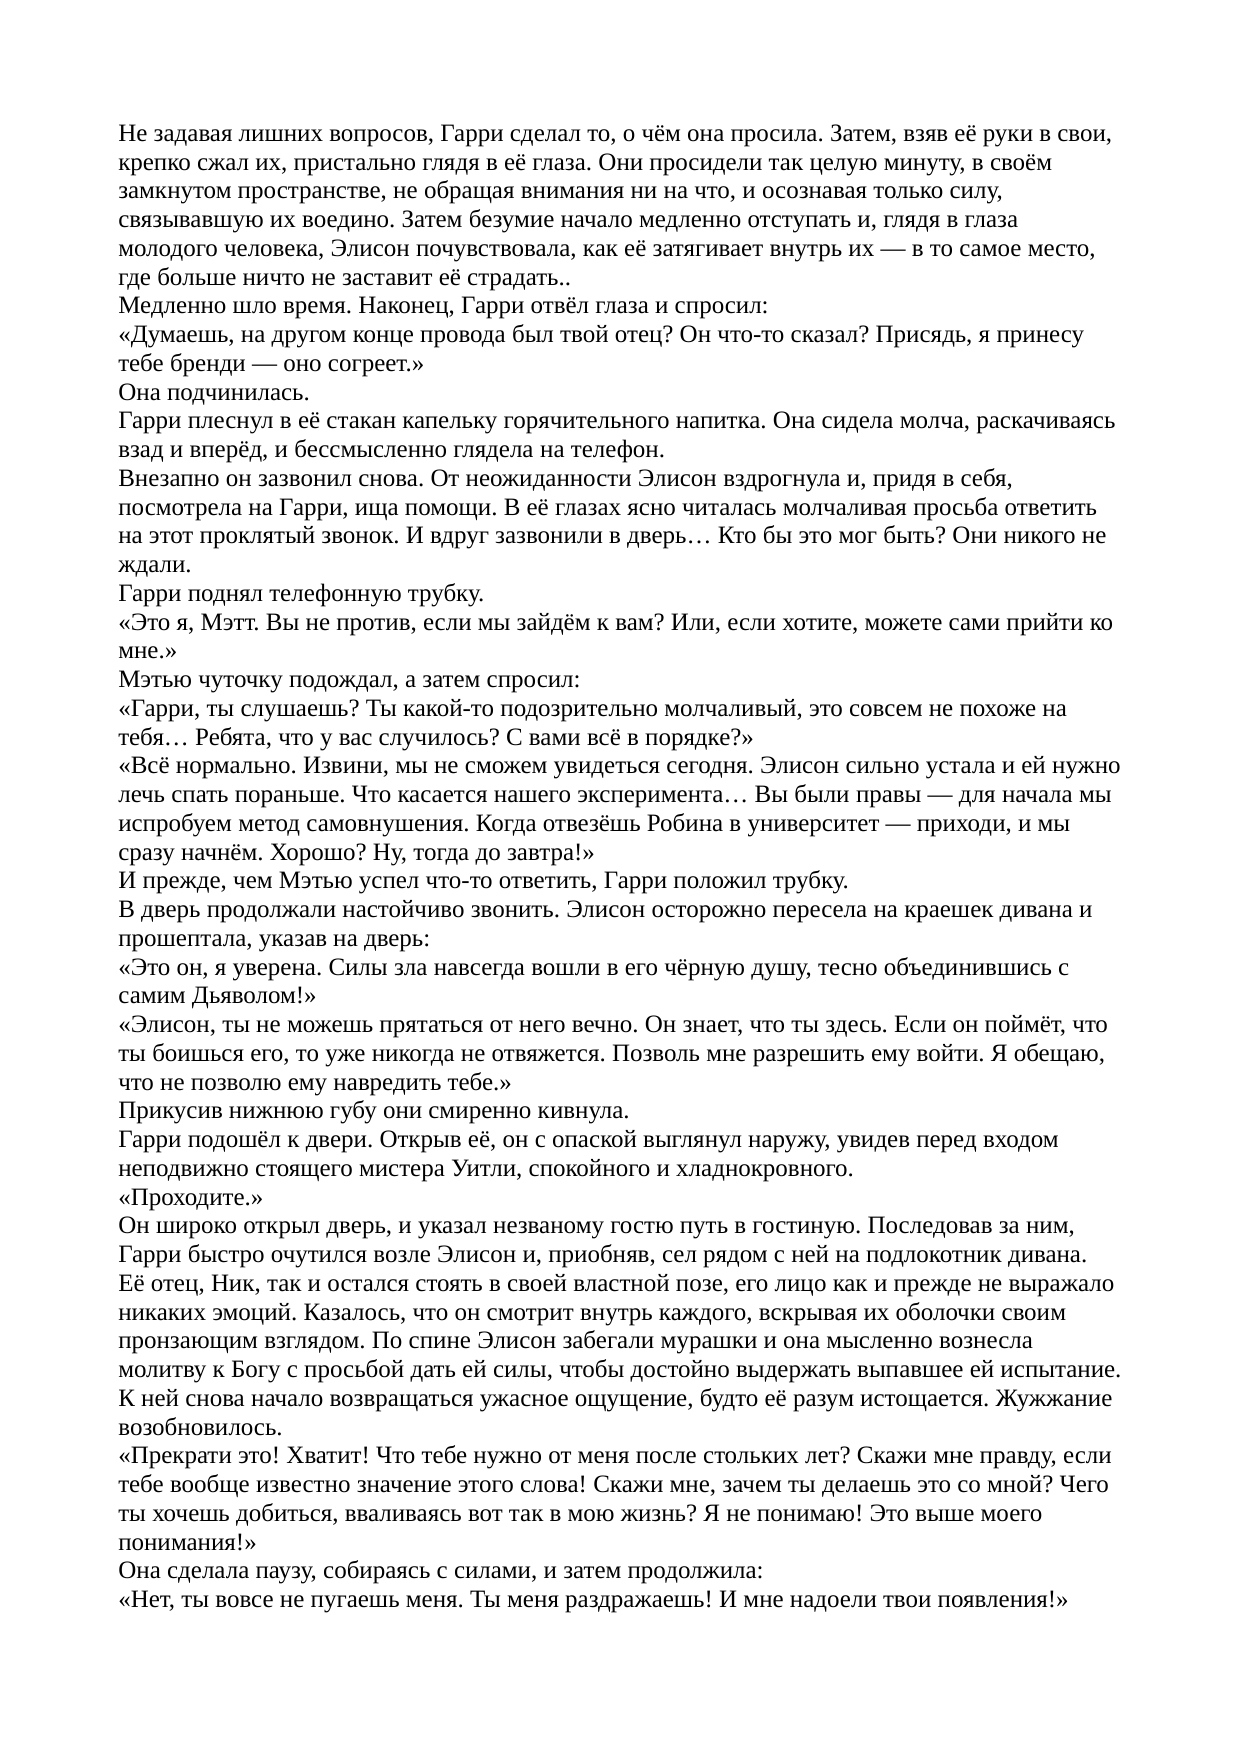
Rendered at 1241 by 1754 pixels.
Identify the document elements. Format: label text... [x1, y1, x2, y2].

text «Думаешь, на другом конце провода был твой отец? Он что-то сказал? Присядь, я принесу тебе бренди — оно согреет.» [118, 319, 1122, 377]
text Её отец, Ник, так и остался стоять в своей властной позе, его лицо как и прежде не выражало никаких эмоций. Казалось, что он смотрит внутрь каждого, вскрывая их оболочки своим пронзающим взглядом. По спине Элисон забегали мурашки и она мысленно вознесла молитву к Богу с просьбой дать ей силы, чтобы достойно выдержать выпавшее ей испытание. К ней снова начало возвращаться ужасное ощущение, будто её разум истощается. Жужжание возобновилось. [118, 1268, 1122, 1441]
text «Прекрати это! Хватит! Что тебе нужно от меня после стольких лет? Скажи мне правду, если тебе вообще известно значение этого слова! Скажи мне, зачем ты делаешь это со мной? Чего ты хочешь добиться, вваливаясь вот так в мою жизнь? Я не понимаю! Это выше моего понимания!» [118, 1441, 1122, 1556]
text Не задавая лишних вопросов, Гарри сделал то, о чём она просила. Затем, взяв её руки в свои, крепко сжал их, пристально глядя в её глаза. Они просидели так целую минуту, в своём замкнутом пространстве, не обращая внимания ни на что, и осознавая только силу, связывавшую их воедино. Затем безумие начало медленно отступать и, глядя в глаза молодого человека, Элисон почувствовала, как её затягивает внутрь их — в то самое место, где больше ничто не заставит её страдать.. [118, 118, 1122, 291]
text Прикусив нижнюю губу они смиренно кивнула. [118, 1096, 1122, 1124]
text Она сделала паузу, собираясь с силами, и затем продолжила: [118, 1556, 1122, 1584]
text Гарри поднял телефонную трубку. [118, 578, 1122, 607]
text Мэтью чуточку подождал, а затем спросил: [118, 664, 1122, 693]
text «Это он, я уверена. Силы зла навсегда вошли в его чёрную душу, тесно объединившись с самим Дьяволом!» [118, 952, 1122, 1009]
text Он широко открыл дверь, и указал незваному гостю путь в гостиную. Последовав за ним, Гарри быстро очутился возле Элисон и, приобняв, сел рядом с ней на подлокотник дивана. [118, 1211, 1122, 1268]
text «Нет, ты вовсе не пугаешь меня. Ты меня раздражаешь! И мне надоели твои появления!» [118, 1584, 1122, 1613]
text «Элисон, ты не можешь прятаться от него вечно. Он знает, что ты здесь. Если он поймёт, что ты боишься его, то уже никогда не отвяжется. Позволь мне разрешить ему войти. Я обещаю, что не позволю ему навредить тебе.» [118, 1009, 1122, 1096]
text «Гарри, ты слушаешь? Ты какой-то подозрительно молчаливый, это совсем не похоже на тебя… Ребята, что у вас случилось? С вами всё в порядке?» [118, 693, 1122, 751]
text Медленно шло время. Наконец, Гарри отвёл глаза и спросил: [118, 291, 1122, 319]
text Внезапно он зазвонил снова. От неожиданности Элисон вздрогнула и, придя в себя, посмотрела на Гарри, ища помощи. В её глазах ясно читалась молчаливая просьба ответить на этот проклятый звонок. И вдруг зазвонили в дверь… Кто бы это мог быть? Они никого не ждали. [118, 463, 1122, 578]
text Гарри плеснул в её стакан капельку горячительного напитка. Она сидела молча, раскачиваясь взад и вперёд, и бессмысленно глядела на телефон. [118, 406, 1122, 463]
text «Это я, Мэтт. Вы не против, если мы зайдём к вам? Или, если хотите, можете сами прийти ко мне.» [118, 607, 1122, 664]
text «Всё нормально. Извини, мы не сможем увидеться сегодня. Элисон сильно устала и ей нужно лечь спать пораньше. Что касается нашего эксперимента… Вы были правы — для начала мы испробуем метод самовнушения. Когда отвезёшь Робина в университет — приходи, и мы сразу начнём. Хорошо? Ну, тогда до завтра!» [118, 751, 1122, 866]
text Она подчинилась. [118, 377, 1122, 406]
text «Проходите.» [118, 1182, 1122, 1211]
text В дверь продолжали настойчиво звонить. Элисон осторожно пересела на краешек дивана и прошептала, указав на дверь: [118, 894, 1122, 952]
text Гарри подошёл к двери. Открыв её, он с опаской выглянул наружу, увидев перед входом неподвижно стоящего мистера Уитли, спокойного и хладнокровного. [118, 1124, 1122, 1182]
text И прежде, чем Мэтью успел что-то ответить, Гарри положил трубку. [118, 866, 1122, 894]
